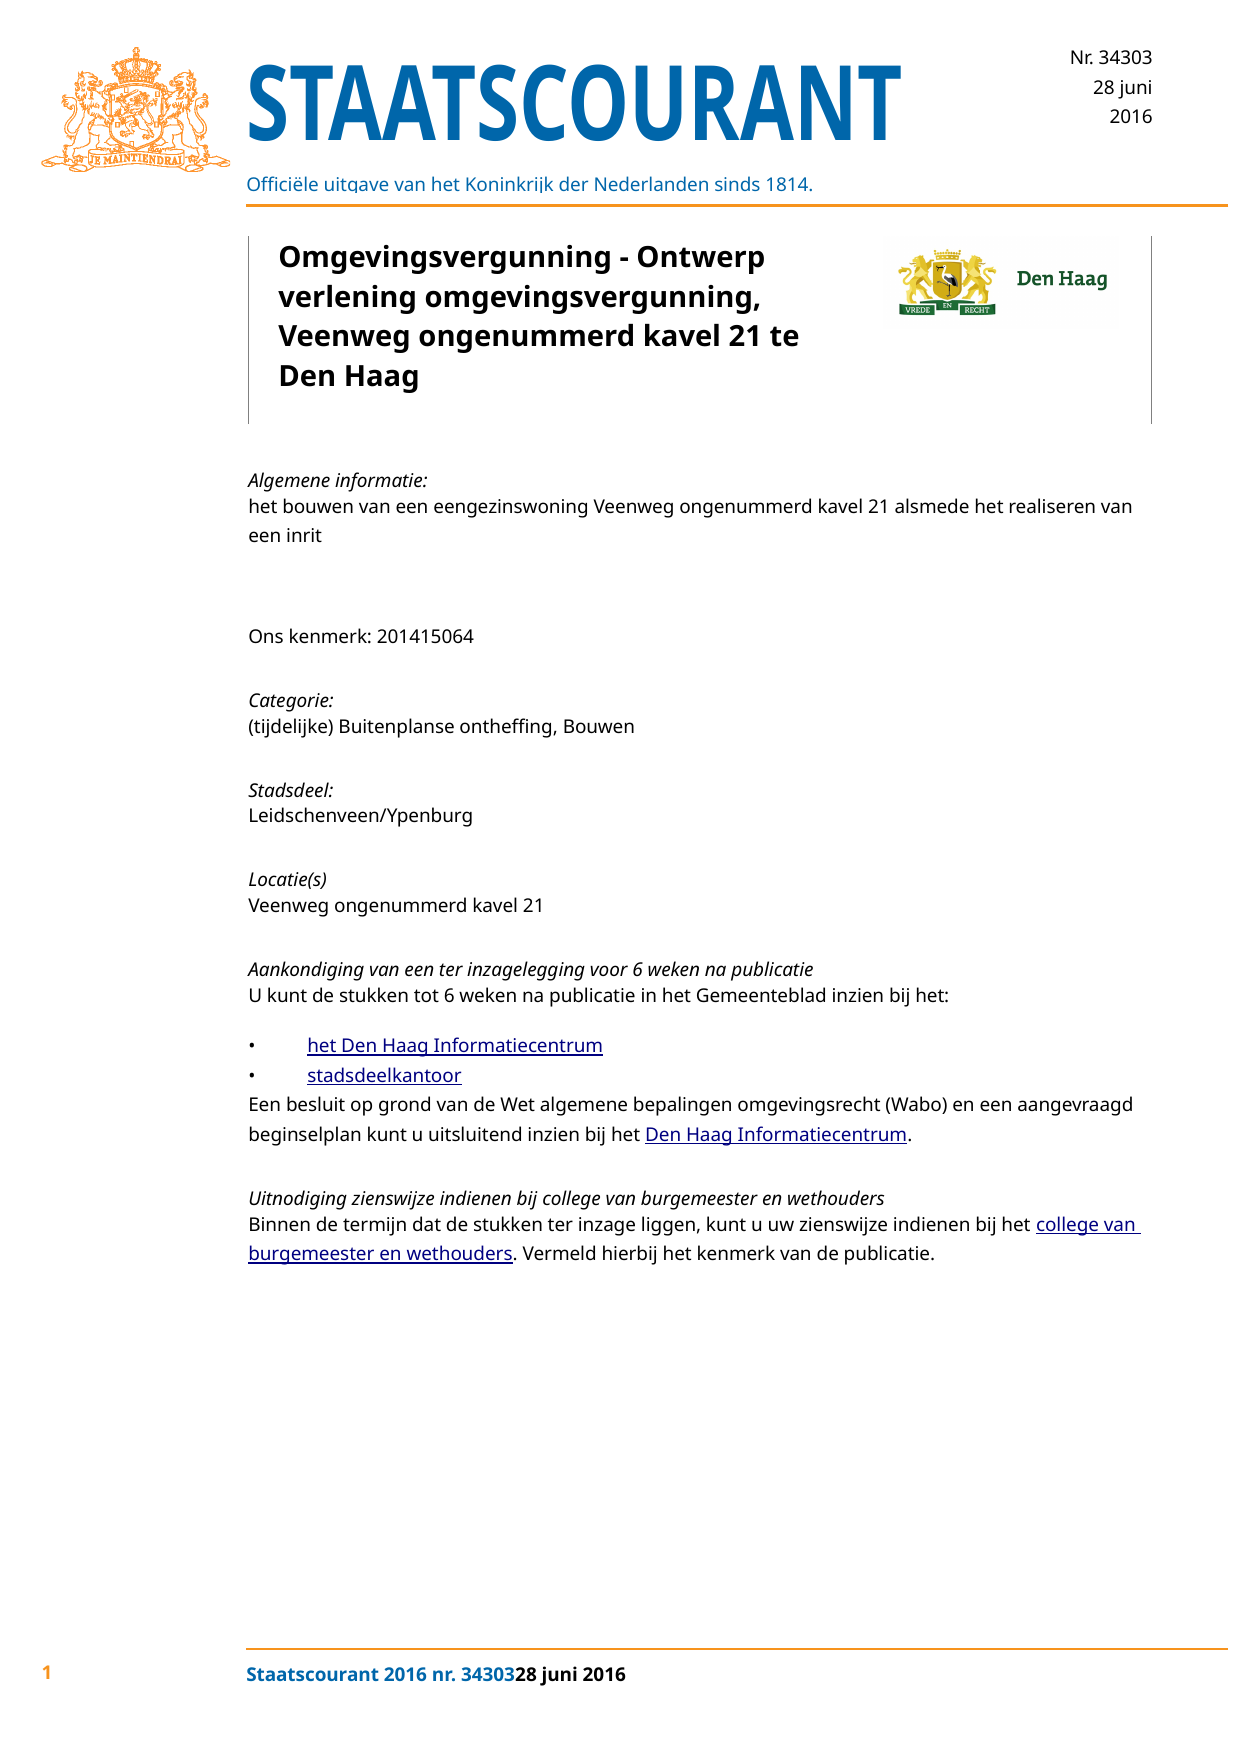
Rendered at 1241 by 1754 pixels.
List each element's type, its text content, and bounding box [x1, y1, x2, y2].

text (tijdelijke) Buitenplanse ontheffing, Bouwen [248, 713, 1152, 739]
text Uitnodiging zienswijze indienen bij college van burgemeester en wethouders [248, 1185, 1152, 1211]
text Categorie: [248, 687, 1152, 713]
text Stadsdeel: [248, 777, 1152, 803]
list het Den Haag Informatiecentrum [248, 1032, 1152, 1058]
picture [41, 47, 231, 172]
table_header Omgevingsvergunning - Ontwerp verlening omgevingsvergunning, Veenweg ongenummerd kavel 21 te Den Haag [249, 236, 850, 424]
text Algemene informatie: [248, 467, 1152, 493]
text het bouwen van een eengezinswoning Veenweg ongenummerd kavel 21 alsmede het realiseren van een inrit [248, 493, 1152, 548]
table_header [850, 236, 1151, 424]
list stadsdeelkantoor [248, 1062, 1152, 1088]
text U kunt de stukken tot 6 weken na publicatie in het Gemeenteblad inzien bij het: [248, 982, 1152, 1008]
text Leidschenveen/Ypenburg [248, 803, 1152, 828]
text Aankondiging van een ter inzagelegging voor 6 weken na publicatie [248, 956, 1152, 982]
text Veenweg ongenummerd kavel 21 [248, 892, 1152, 918]
text Locatie(s) [248, 867, 1152, 892]
text Een besluit op grond van de Wet algemene bepalingen omgevingsrecht (Wabo) en een aangevraagd beginselplan kunt u uitsluitend inzien bij het Den Haag Informatiecentrum. [248, 1092, 1152, 1147]
picture [882, 236, 1119, 329]
text Binnen de termijn dat de stukken ter inzage liggen, kunt u uw zienswijze indienen bij het college van burgemeester en wethouders. Vermeld hierbij het kenmerk van de publicatie. [248, 1211, 1152, 1266]
text Ons kenmerk: 201415064 [248, 623, 1152, 649]
